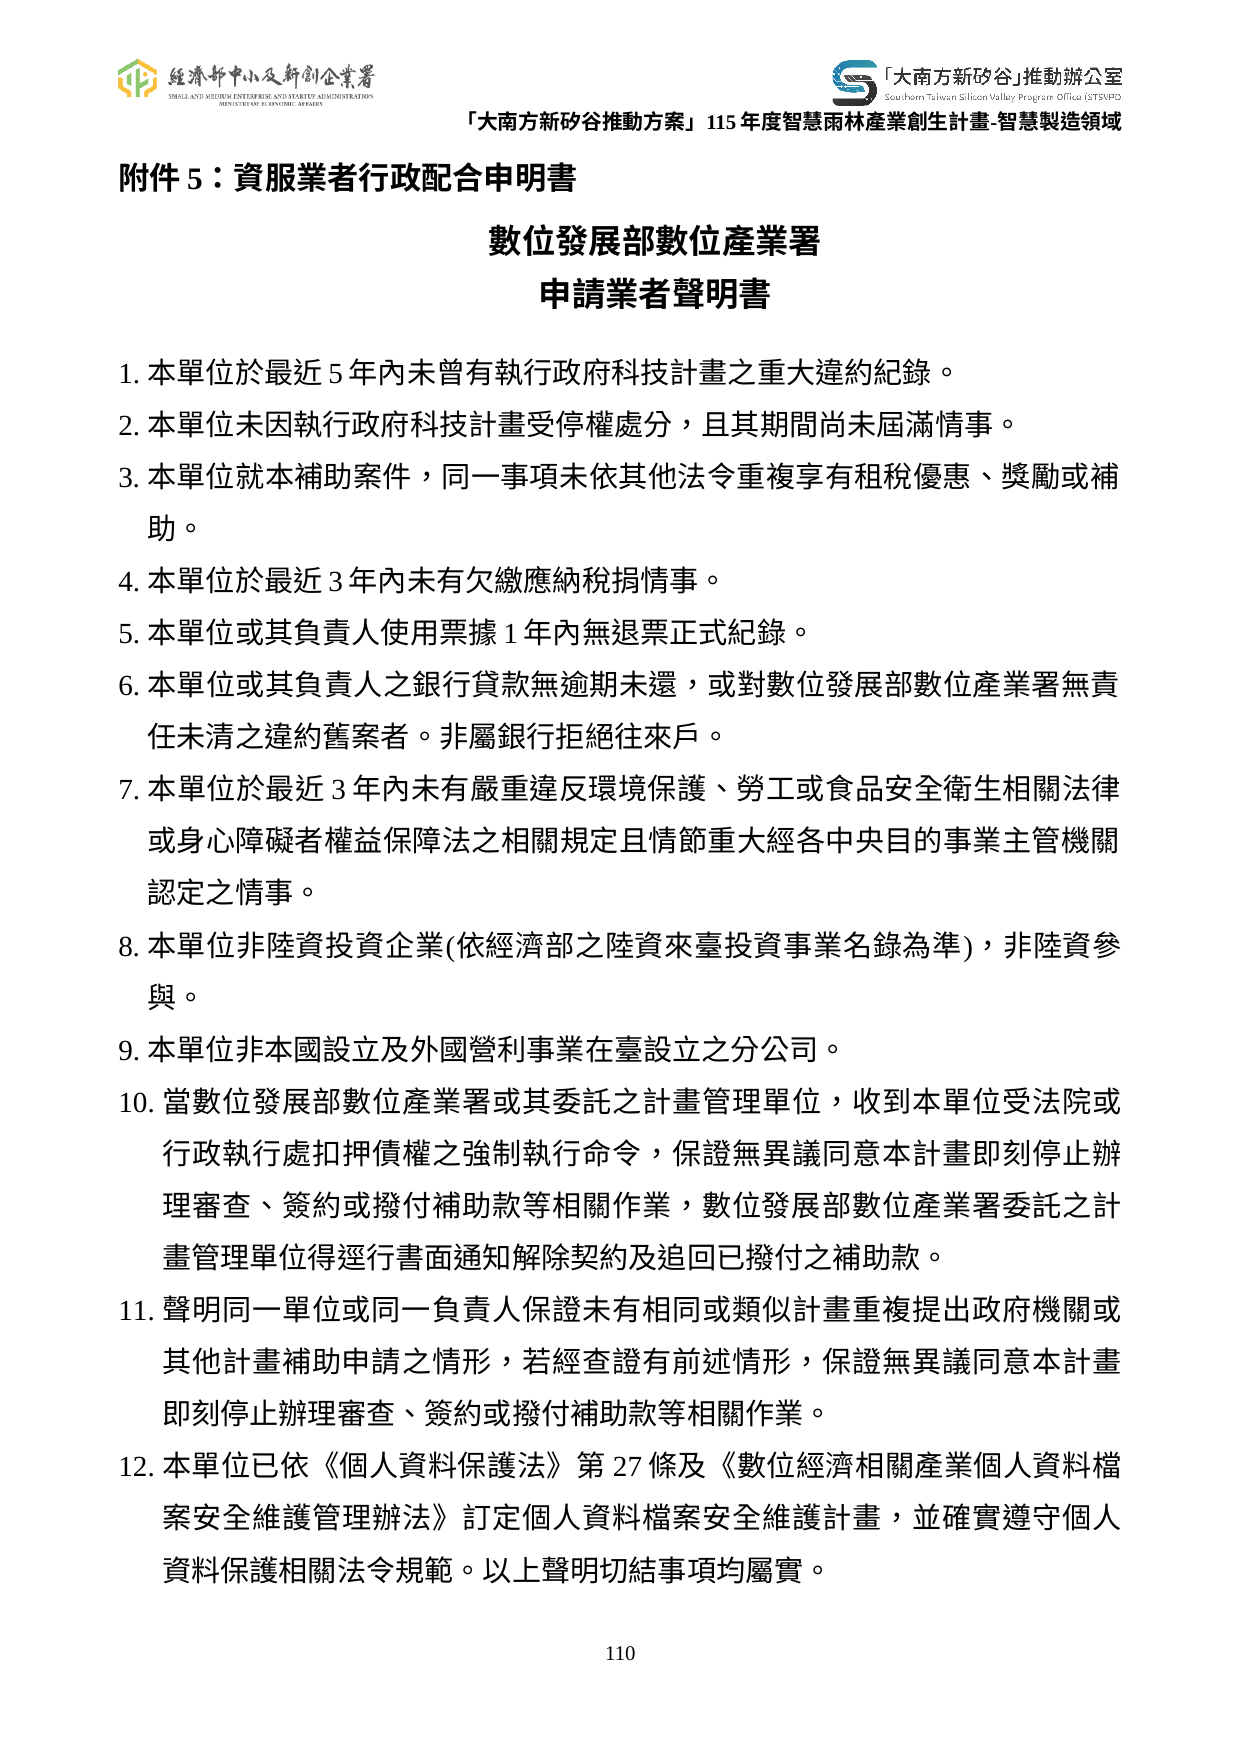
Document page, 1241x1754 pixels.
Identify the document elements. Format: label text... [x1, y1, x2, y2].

text 7. 本單位於最近3年內未有嚴重違反環境保護、勞工或食品安全衛生相關法律或身心障礙者權益保障法之相關規定且情節重大經各中央目的事業主管機關認定之情事。 [118, 758, 1122, 914]
text 8. 本單位非陸資投資企業(依經濟部之陸資來臺投資事業名錄為準)，非陸資參與。 [118, 914, 1122, 1018]
text 3. 本單位就本補助案件，同一事項未依其他法令重複享有租稅優惠、獎勵或補助。 [118, 446, 1122, 550]
subtitle 附件5：資服業者行政配合申明書 [118, 148, 1122, 200]
text 1. 本單位於最近5年內未曾有執行政府科技計畫之重大違約紀錄。 [118, 341, 1122, 393]
text 11. 聲明同一單位或同一負責人保證未有相同或類似計畫重複提出政府機關或其他計畫補助申請之情形，若經查證有前述情形，保證無異議同意本計畫即刻停止辦理審查、簽約或撥付補助款等相關作業。 [118, 1279, 1122, 1435]
text 4. 本單位於最近3年內未有欠繳應納稅捐情事。 [118, 550, 1122, 602]
picture [832, 60, 1123, 106]
text 12. 本單位已依《個人資料保護法》第27條及《數位經濟相關產業個人資料檔案安全維護管理辦法》訂定個人資料檔案安全維護計畫，並確實遵守個人資料保護相關法令規範。以上聲明切結事項均屬實。 [118, 1435, 1122, 1591]
picture [118, 59, 375, 106]
text 5. 本單位或其負責人使用票據1年內無退票正式紀錄。 [118, 602, 1122, 654]
text 申請業者聲明書 [188, 264, 1122, 316]
text 數位發展部數位產業署 [188, 212, 1122, 264]
text 2. 本單位未因執行政府科技計畫受停權處分，且其期間尚未屆滿情事。 [118, 393, 1122, 446]
text 10. 當數位發展部數位產業署或其委託之計畫管理單位，收到本單位受法院或行政執行處扣押債權之強制執行命令，保證無異議同意本計畫即刻停止辦理審查、簽約或撥付補助款等相關作業，數位發展部數位產業署委託之計畫管理單位得逕行書面通知解除契約及追回已撥付之補助款。 [118, 1071, 1122, 1279]
text 9. 本單位非本國設立及外國營利事業在臺設立之分公司。 [118, 1018, 1122, 1071]
text 6. 本單位或其負責人之銀行貸款無逾期未還，或對數位發展部數位產業署無責任未清之違約舊案者。非屬銀行拒絕往來戶。 [118, 654, 1122, 758]
